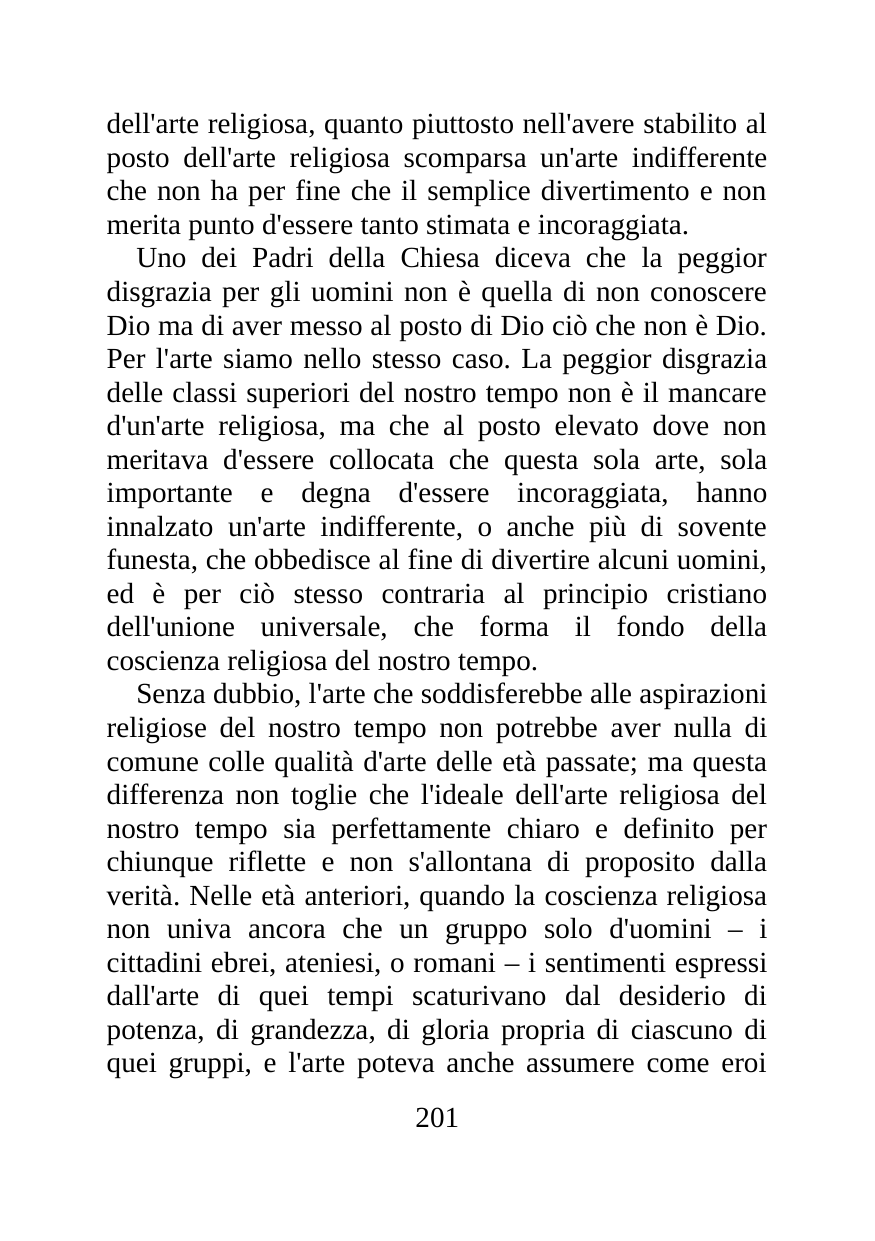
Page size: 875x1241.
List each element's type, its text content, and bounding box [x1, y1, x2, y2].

text Uno dei Padri della Chiesa diceva che la peggior disgrazia per gli uomini non è quella di non conoscere Dio ma di aver messo al posto di Dio ciò che non è Dio. Per l'arte siamo nello stesso caso. La peggior disgrazia delle classi superiori del nostro tempo non è il mancare d'un'arte religiosa, ma che al posto elevato dove non meritava d'essere collocata che questa sola arte, sola importante e degna d'essere incoraggiata, hanno innalzato un'arte indifferente, o anche più di sovente funesta, che obbedisce al fine di divertire alcuni uomini, ed è per ciò stesso contraria al principio cristiano dell'unione universale, che forma il fondo della coscienza religiosa del nostro tempo. [106, 241, 768, 677]
text Senza dubbio, l'arte che soddisferebbe alle aspirazioni religiose del nostro tempo non potrebbe aver nulla di comune colle qualità d'arte delle età passate; ma questa differenza non toglie che l'ideale dell'arte religiosa del nostro tempo sia perfettamente chiaro e definito per chiunque riflette e non s'allontana di proposito dalla verità. Nelle età anteriori, quando la coscienza religiosa non univa ancora che un gruppo solo d'uomini ‒ i cittadini ebrei, ateniesi, o romani ‒ i sentimenti espressi dall'arte di quei tempi scaturivano dal desiderio di potenza, di grandezza, di gloria propria di ciascuno di quei gruppi, e l'arte poteva anche assumere come eroi [106, 677, 768, 1079]
text dell'arte religiosa, quanto piuttosto nell'avere stabilito al posto dell'arte religiosa scomparsa un'arte indifferente che non ha per fine che il semplice divertimento e non merita punto d'essere tanto stimata e incoraggiata. [106, 106, 768, 241]
